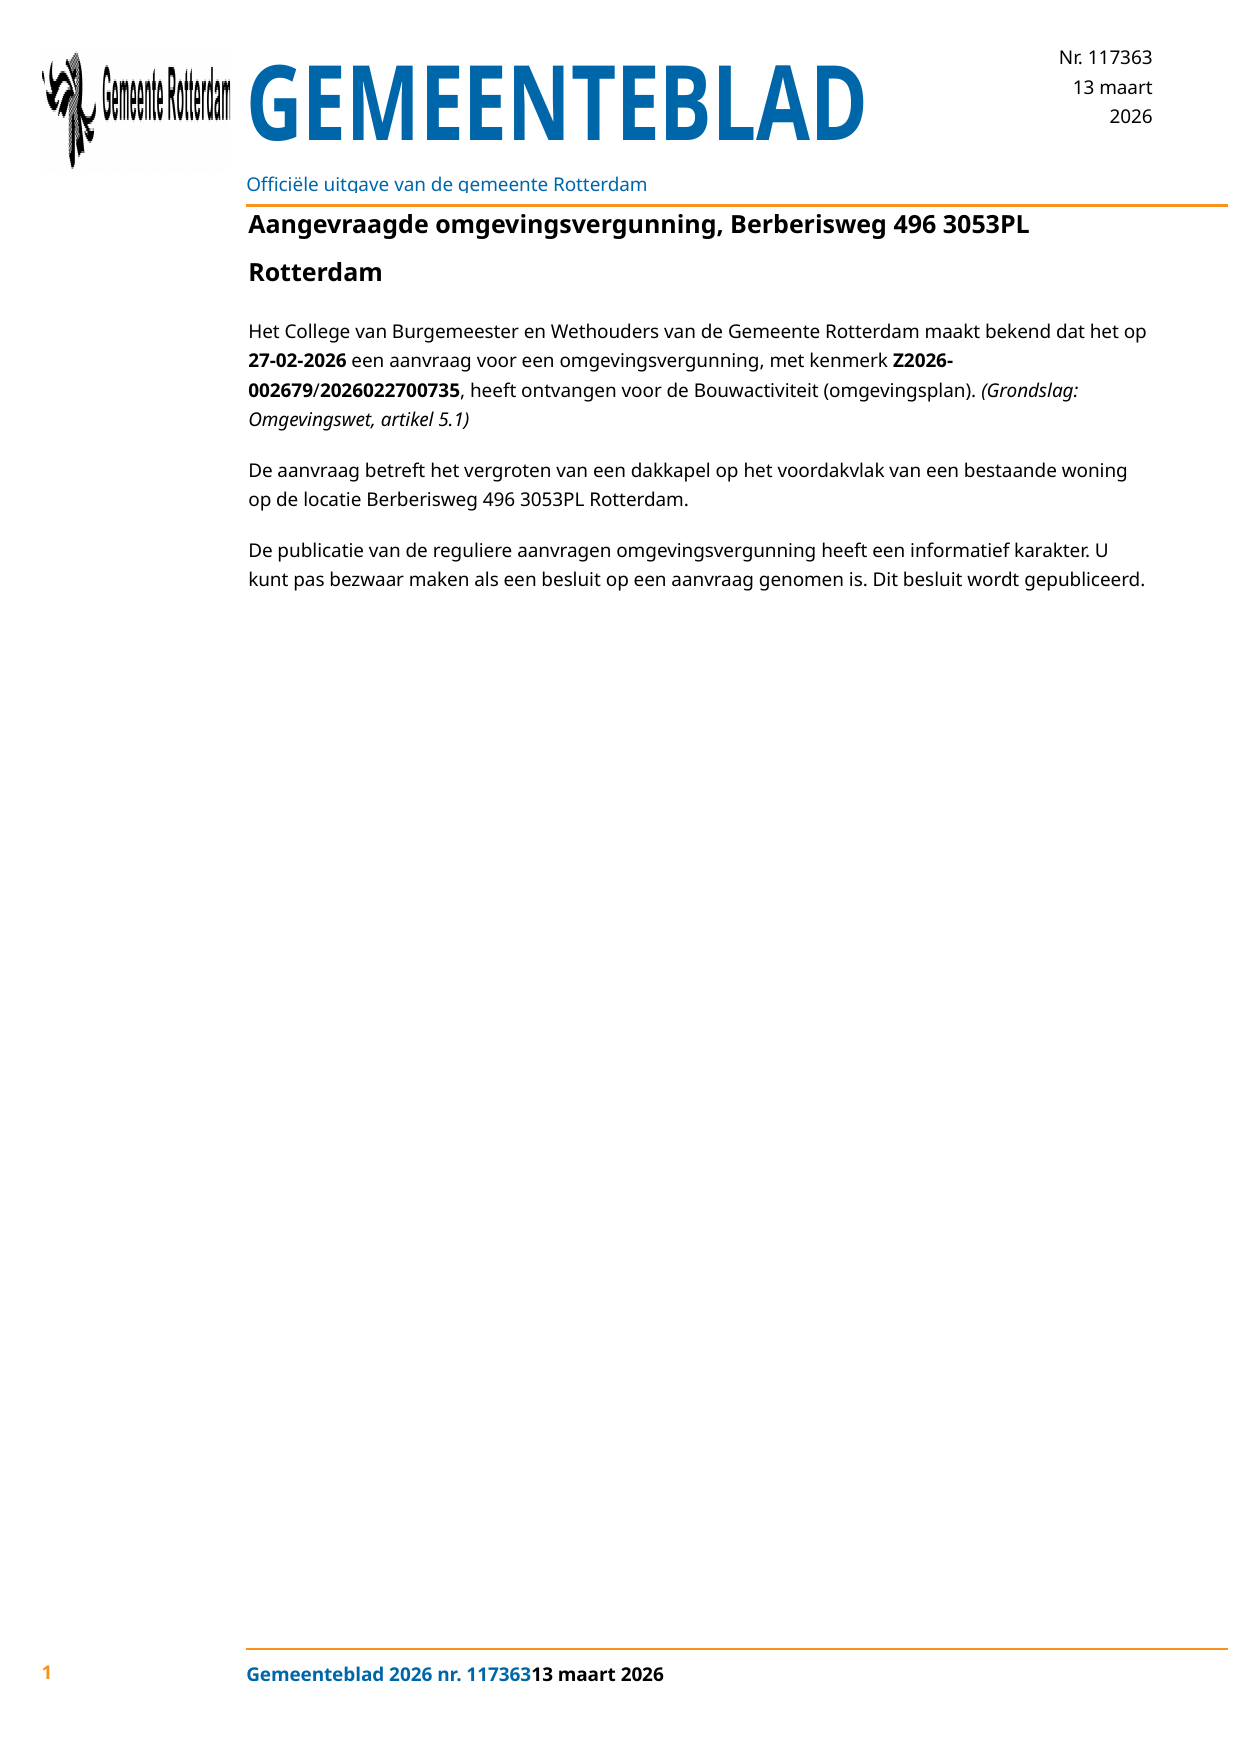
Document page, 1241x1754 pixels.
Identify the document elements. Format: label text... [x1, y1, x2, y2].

text De publicatie van de reguliere aanvragen omgevingsvergunning heeft een informatief karakter. U kunt pas bezwaar maken als een besluit op een aanvraag genomen is. Dit besluit wordt gepubliceerd. [248, 537, 1152, 592]
picture [41, 47, 231, 172]
text Het College van Burgemeester en Wethouders van de Gemeente Rotterdam maakt bekend dat het op 27-02-2026 een aanvraag voor een omgevingsvergunning, met kenmerk Z2026-002679/2026022700735, heeft ontvangen voor de Bouwactiviteit (omgevingsplan). (Grondslag: Omgevingswet, artikel 5.1) [248, 318, 1152, 432]
text Aangevraagde omgevingsvergunning, Berberisweg 496 3053PL Rotterdam [248, 207, 1152, 288]
text De aanvraag betreft het vergroten van een dakkapel op het voordakvlak van een bestaande woning op de locatie Berberisweg 496 3053PL Rotterdam. [248, 457, 1152, 512]
